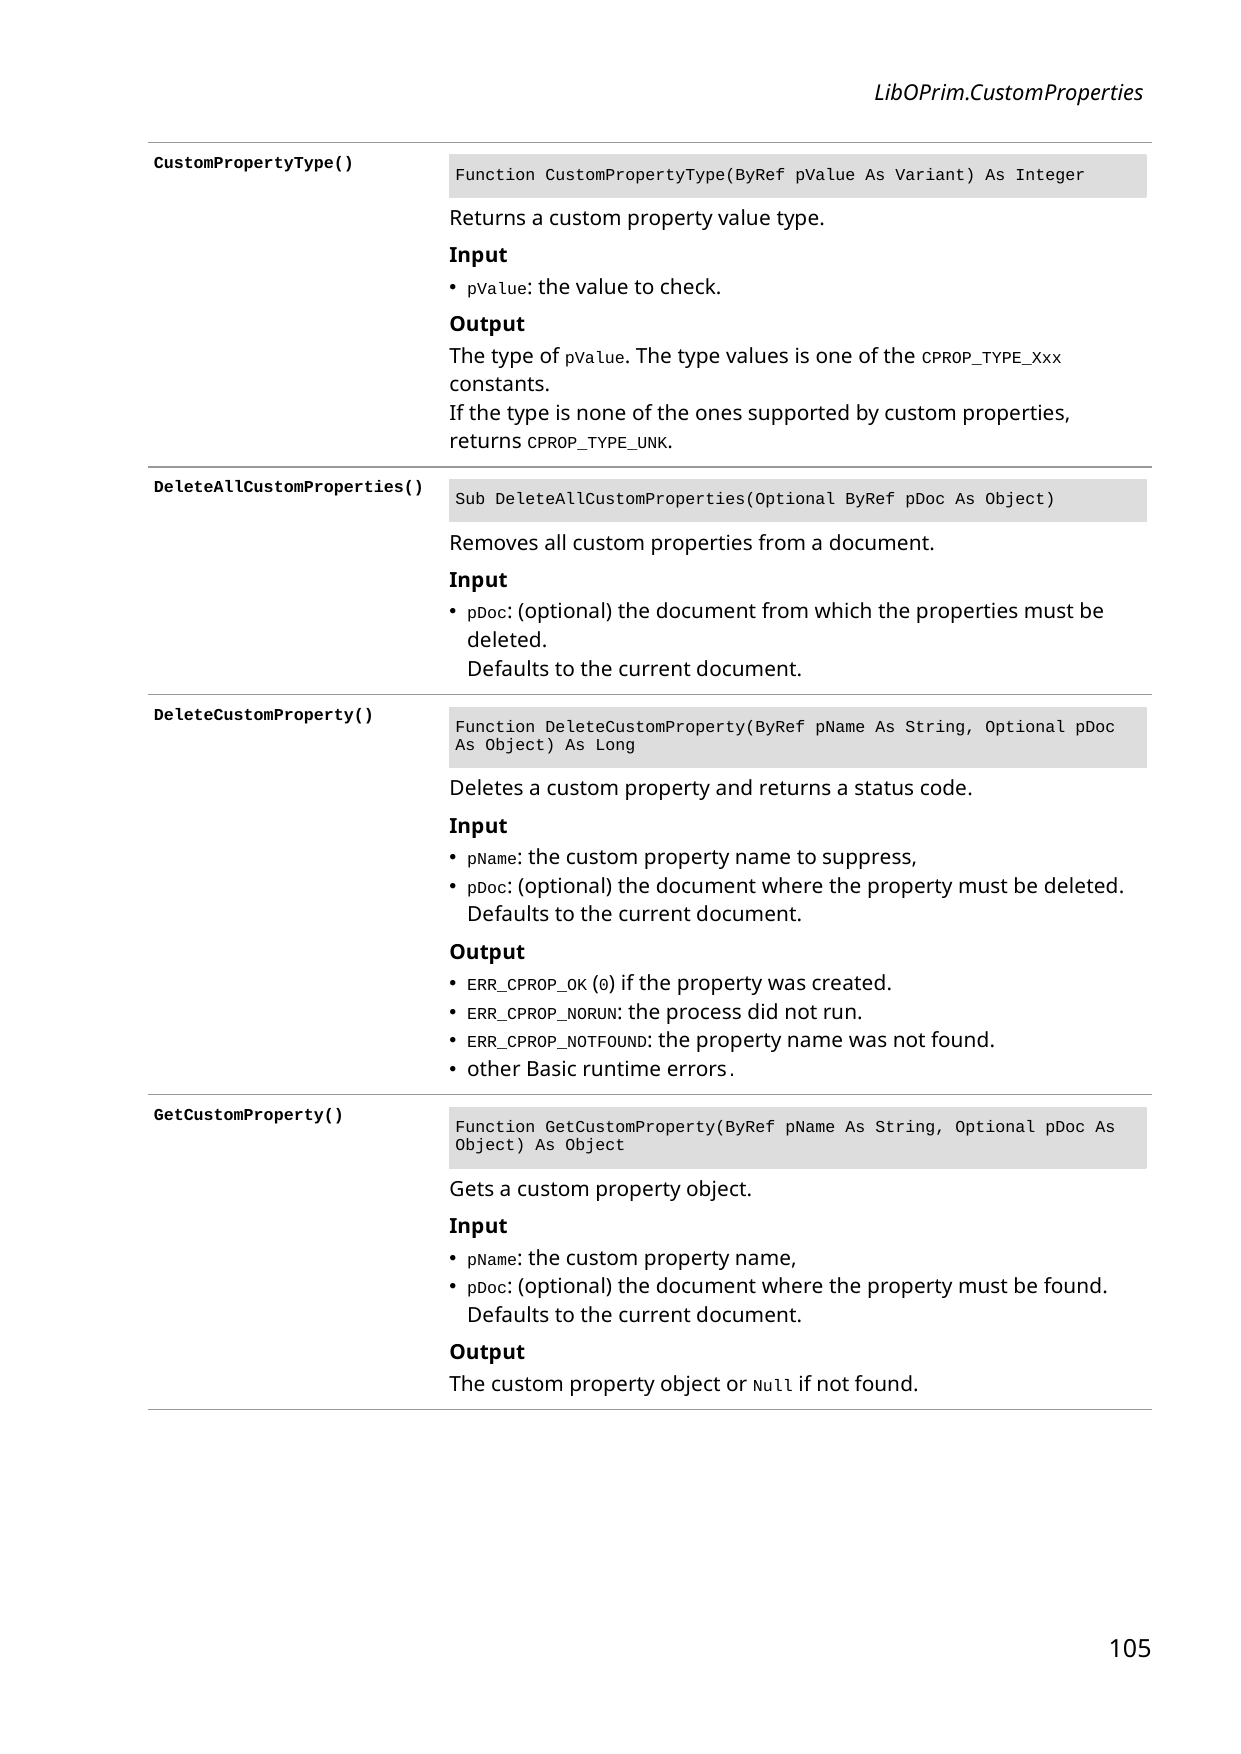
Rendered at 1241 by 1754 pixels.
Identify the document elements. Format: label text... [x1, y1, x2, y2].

table_cell Function CustomPropertyType(ByRef pValue As Variant) As Integer Returns a custom property value type. Input pValue: the value to check. Output The type of pValue. The type values is one of the CPROP_TYPE_Xxx constants. If the type is none of the ones supported by custom properties, returns CPROP_TYPE_UNK. [443, 143, 1152, 466]
table_cell CustomPropertyType() [148, 143, 443, 466]
table_cell DeleteCustomProperty() [148, 695, 443, 1094]
table_cell Function DeleteCustomProperty(ByRef pName As String, Optional pDoc As Object) As Long Deletes a custom property and returns a status code. Input pName: the custom property name to suppress, pDoc: (optional) the document where the property must be deleted. Defaults to the current document. Output ERR_CPROP_OK (0) if the property was created. ERR_CPROP_NORUN: the process did not run. ERR_CPROP_NOTFOUND: the property name was not found. other Basic runtime errors. [443, 695, 1152, 1094]
table_cell Sub DeleteAllCustomProperties(Optional ByRef pDoc As Object) Removes all custom properties from a document. Input pDoc: (optional) the document from which the properties must be deleted. Defaults to the current document. [443, 468, 1152, 694]
table_cell Function GetCustomProperty(ByRef pName As String, Optional pDoc As Object) As Object Gets a custom property object. Input pName: the custom property name, pDoc: (optional) the document where the property must be found. Defaults to the current document. Output The custom property object or Null if not found. [443, 1095, 1152, 1409]
table_cell GetCustomProperty() [148, 1095, 443, 1409]
table_cell DeleteAllCustomProperties() [148, 468, 443, 694]
